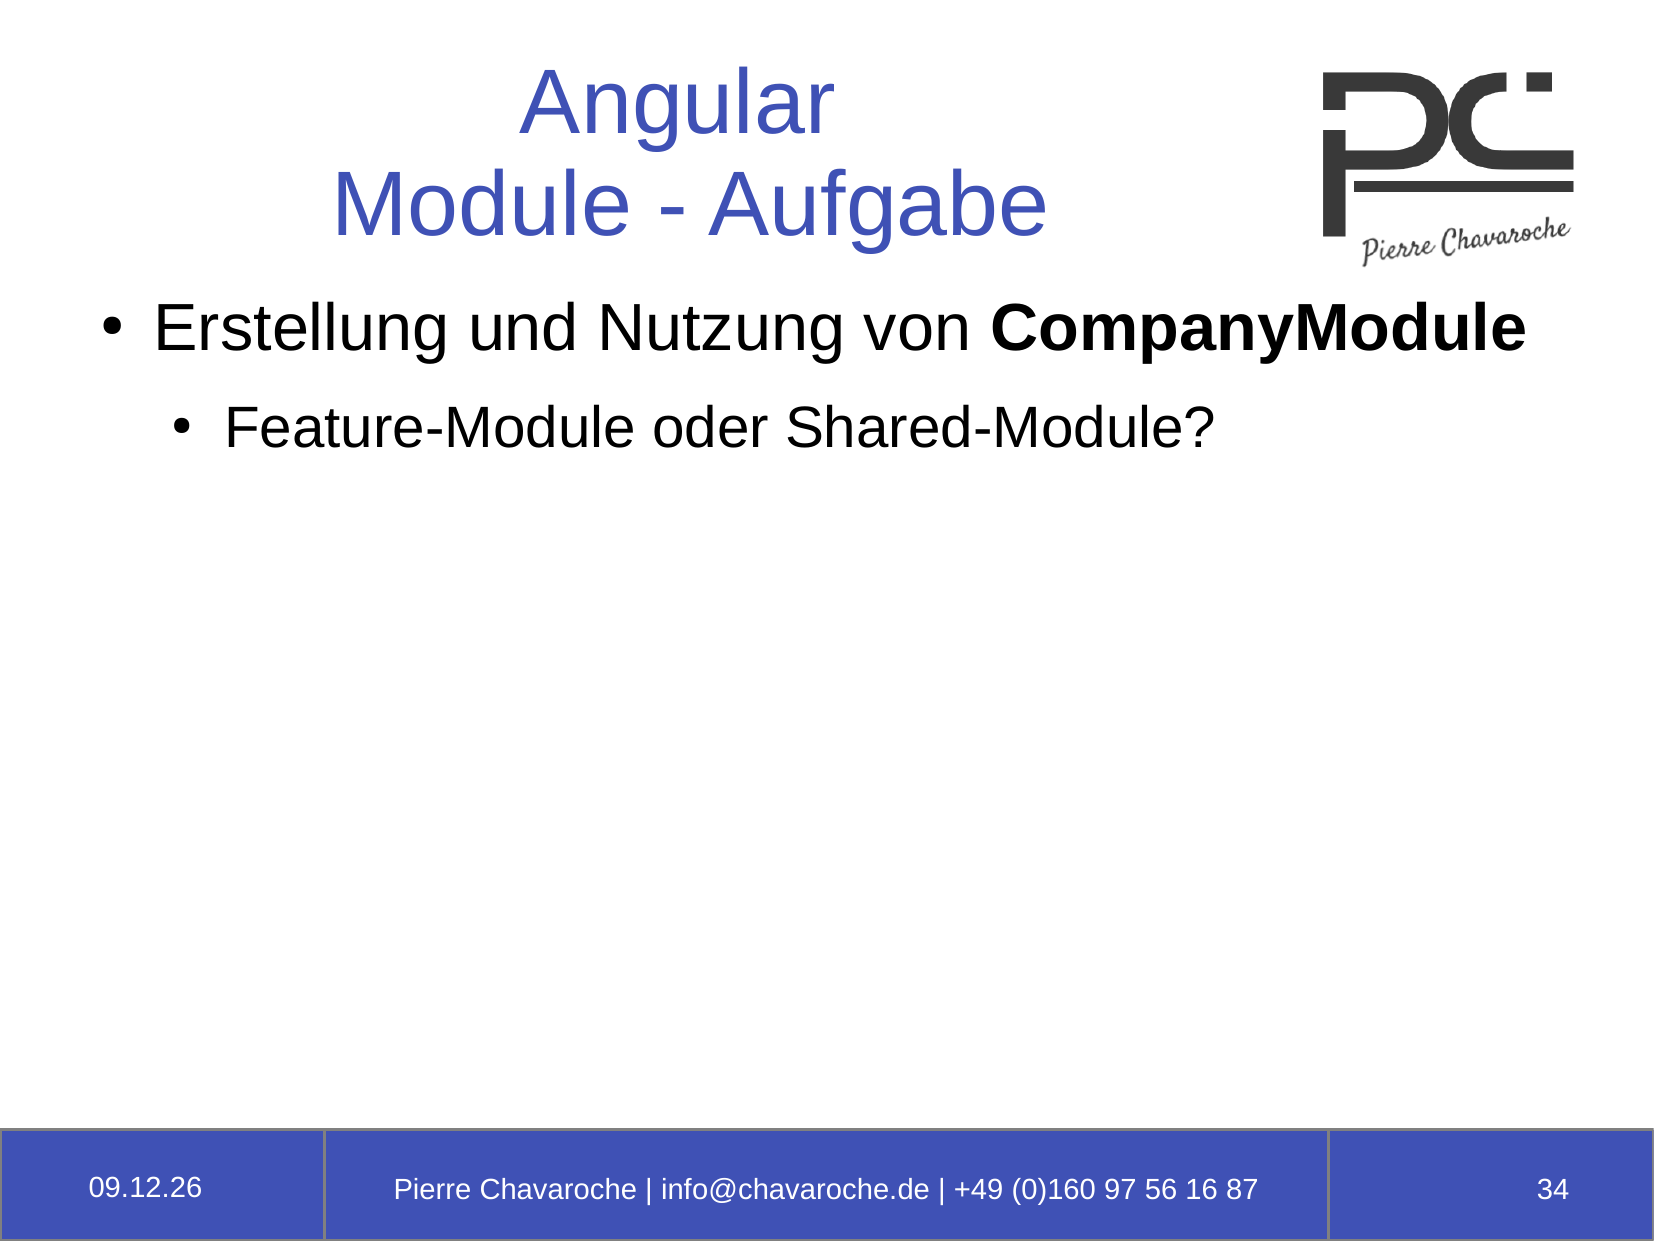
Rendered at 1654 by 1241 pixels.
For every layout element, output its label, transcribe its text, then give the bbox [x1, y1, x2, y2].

list Erstellung und Nutzung von CompanyModule Feature-Module oder Shared-Module? [82, 290, 1571, 1109]
picture [1307, 29, 1589, 311]
title Angular Module - Aufgabe [82, 49, 1300, 257]
